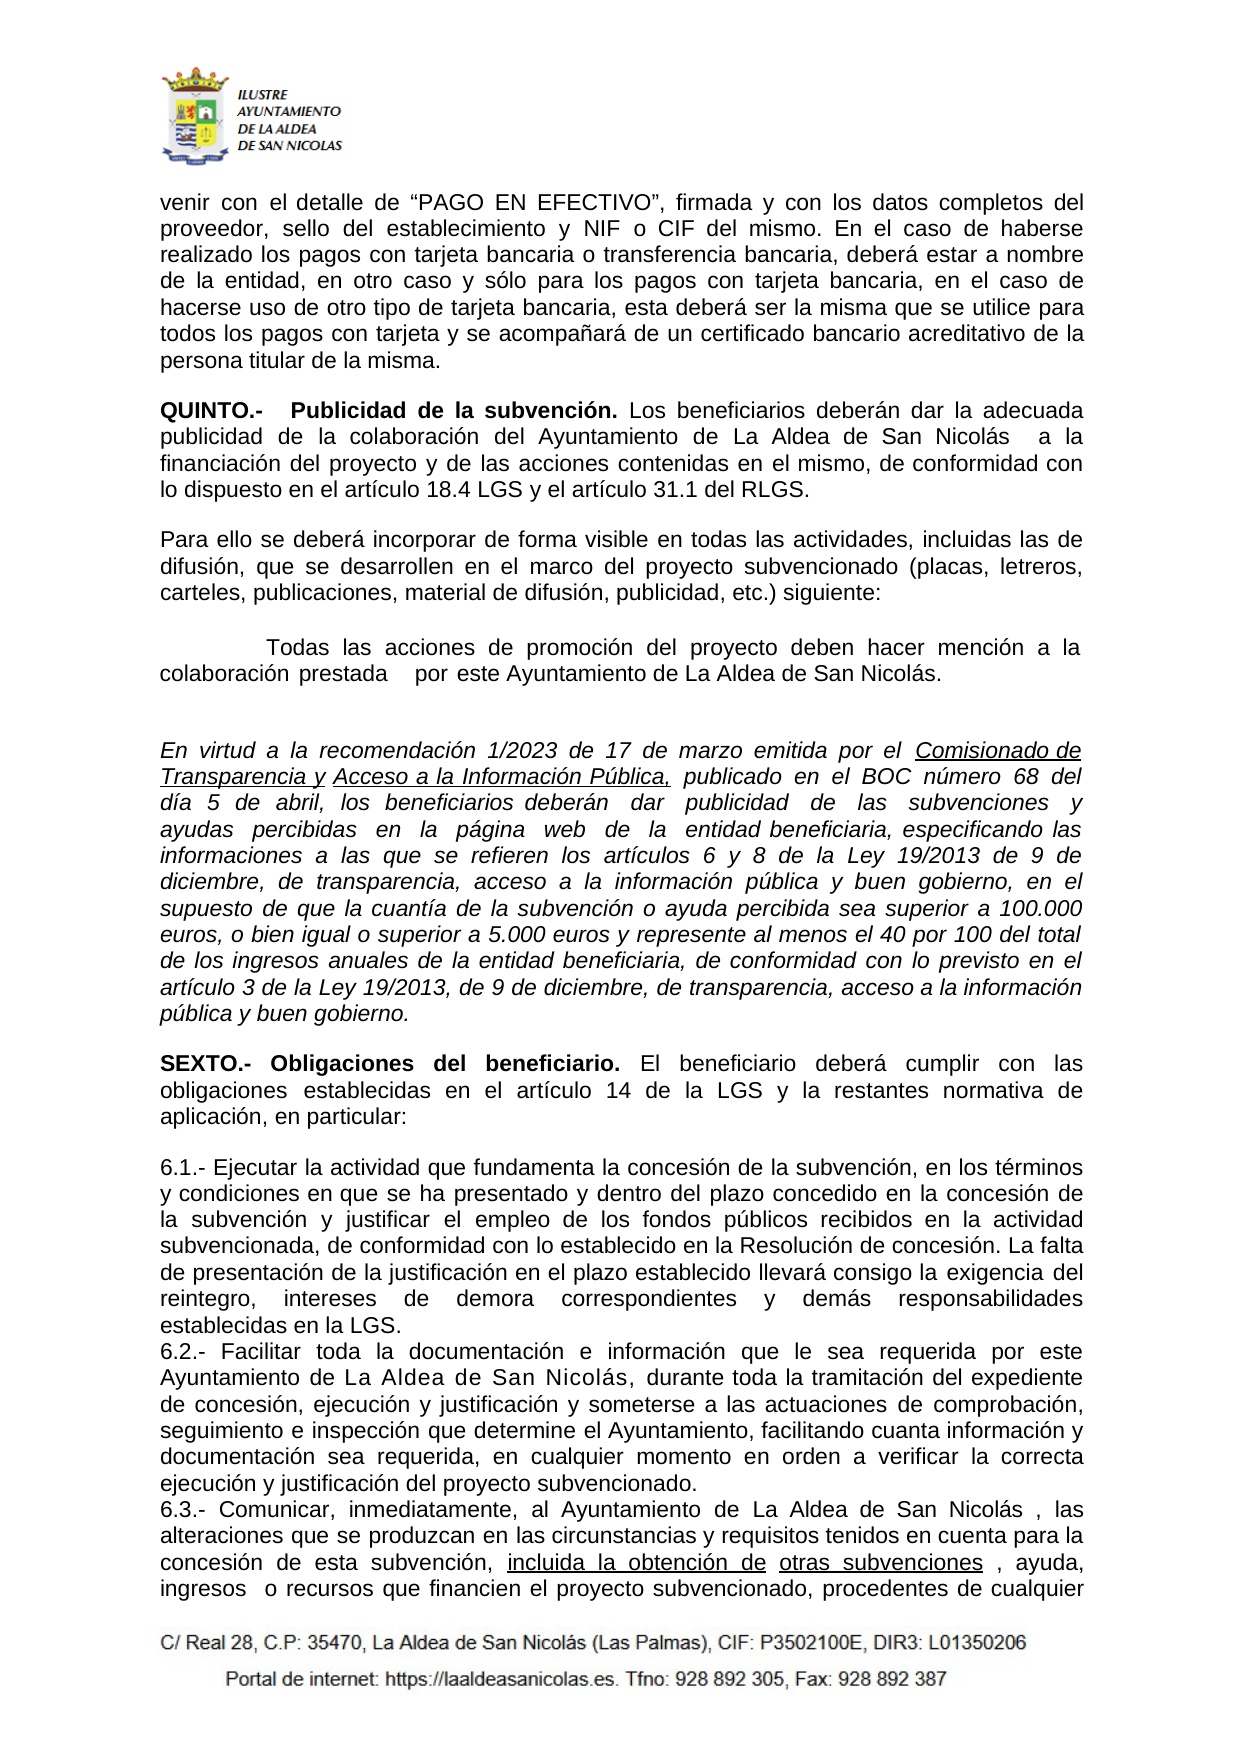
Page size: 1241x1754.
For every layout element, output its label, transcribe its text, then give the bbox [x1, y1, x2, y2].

text venir con el detalle de “PAGO EN EFECTIVO”, firmada y con los datos completos del proveedor, sello del establecimiento y NIF o CIF del mismo. En el caso de haberse realizado los pagos con tarjeta bancaria o transferencia bancaria, deberá estar a nombre de la entidad, en otro caso y sólo para los pagos con tarjeta bancaria, en el caso de hacerse uso de otro tipo de tarjeta bancaria, esta deberá ser la misma que se utilice para todos los pagos con tarjeta y se acompañará de un certificado bancario acreditativo de la persona titular de la misma. [160, 188, 1084, 373]
text 6.2.- Facilitar toda la documentación e información que le sea requerida por este Ayuntamiento de La Aldea de San Nicolás, durante toda la tramitación del expediente de concesión, ejecución y justificación y someterse a las actuaciones de comprobación, seguimiento e inspección que determine el Ayuntamiento, facilitando cuanta información y documentación sea requerida, en cualquier momento en orden a verificar la correcta ejecución y justificación del proyecto subvencionado. [160, 1338, 1083, 1496]
text Para ello se deberá incorporar de forma visible en todas las actividades, incluidas las de difusión, que se desarrollen en el marco del proyecto subvencionado (placas, letreros, carteles, publicaciones, material de difusión, publicidad, etc.) siguiente: [160, 526, 1083, 605]
text 6.1.- Ejecutar la actividad que fundamenta la concesión de la subvención, en los términos y condiciones en que se ha presentado y dentro del plazo concedido en la concesión de la subvención y justificar el empleo de los fondos públicos recibidos en la actividad subvencionada, de conformidad con lo establecido en la Resolución de concesión. La falta de presentación de la justificación en el plazo establecido llevará consigo la exigencia del reintegro, intereses de demora correspondientes y demás responsabilidades establecidas en la LGS. [160, 1153, 1083, 1338]
text SEXTO.- Obligaciones del beneficiario. El beneficiario deberá cumplir con las obligaciones establecidas en el artículo 14 de la LGS y la restantes normativa de aplicación, en particular: [160, 1050, 1083, 1129]
text QUINTO.- Publicidad de la subvención. Los beneficiarios deberán dar la adecuada publicidad de la colaboración del Ayuntamiento de La Aldea de San Nicolás a la financiación del proyecto y de las acciones contenidas en el mismo, de conformidad con lo dispuesto en el artículo 18.4 LGS y el artículo 31.1 del RLGS. [160, 397, 1084, 502]
text En virtud a la recomendación 1/2023 de 17 de marzo emitida por el Comisionado de Transparencia y Acceso a la Información Pública, publicado en el BOC número 68 del día 5 de abril, los beneficiarios deberán dar publicidad de las subvenciones y ayudas percibidas en la página web de la entidad beneficiaria, especificando las informaciones a las que se refieren los artículos 6 y 8 de la Ley 19/2013 de 9 de diciembre, de transparencia, acceso a la información pública y buen gobierno, en el supuesto de que la cuantía de la subvención o ayuda percibida sea superior a 100.000 euros, o bien igual o superior a 5.000 euros y represente al menos el 40 por 100 del total de los ingresos anuales de la entidad beneficiaria, de conformidad con lo previsto en el artículo 3 de la Ley 19/2013, de 9 de diciembre, de transparencia, acceso a la información pública y buen gobierno. [160, 737, 1082, 1026]
text Todas las acciones de promoción del proyecto deben hacer mención a la colaboración prestada por este Ayuntamiento de La Aldea de San Nicolás. [159, 633, 1081, 686]
text 6.3.- Comunicar, inmediatamente, al Ayuntamiento de La Aldea de San Nicolás , las alteraciones que se produzcan en las circunstancias y requisitos tenidos en cuenta para la concesión de esta subvención, incluida la obtención de otras subvenciones , ayuda, ingresos o recursos que financien el proyecto subvencionado, procedentes de cualquier [160, 1496, 1084, 1601]
picture [148, 59, 358, 173]
picture [148, 1626, 1034, 1695]
